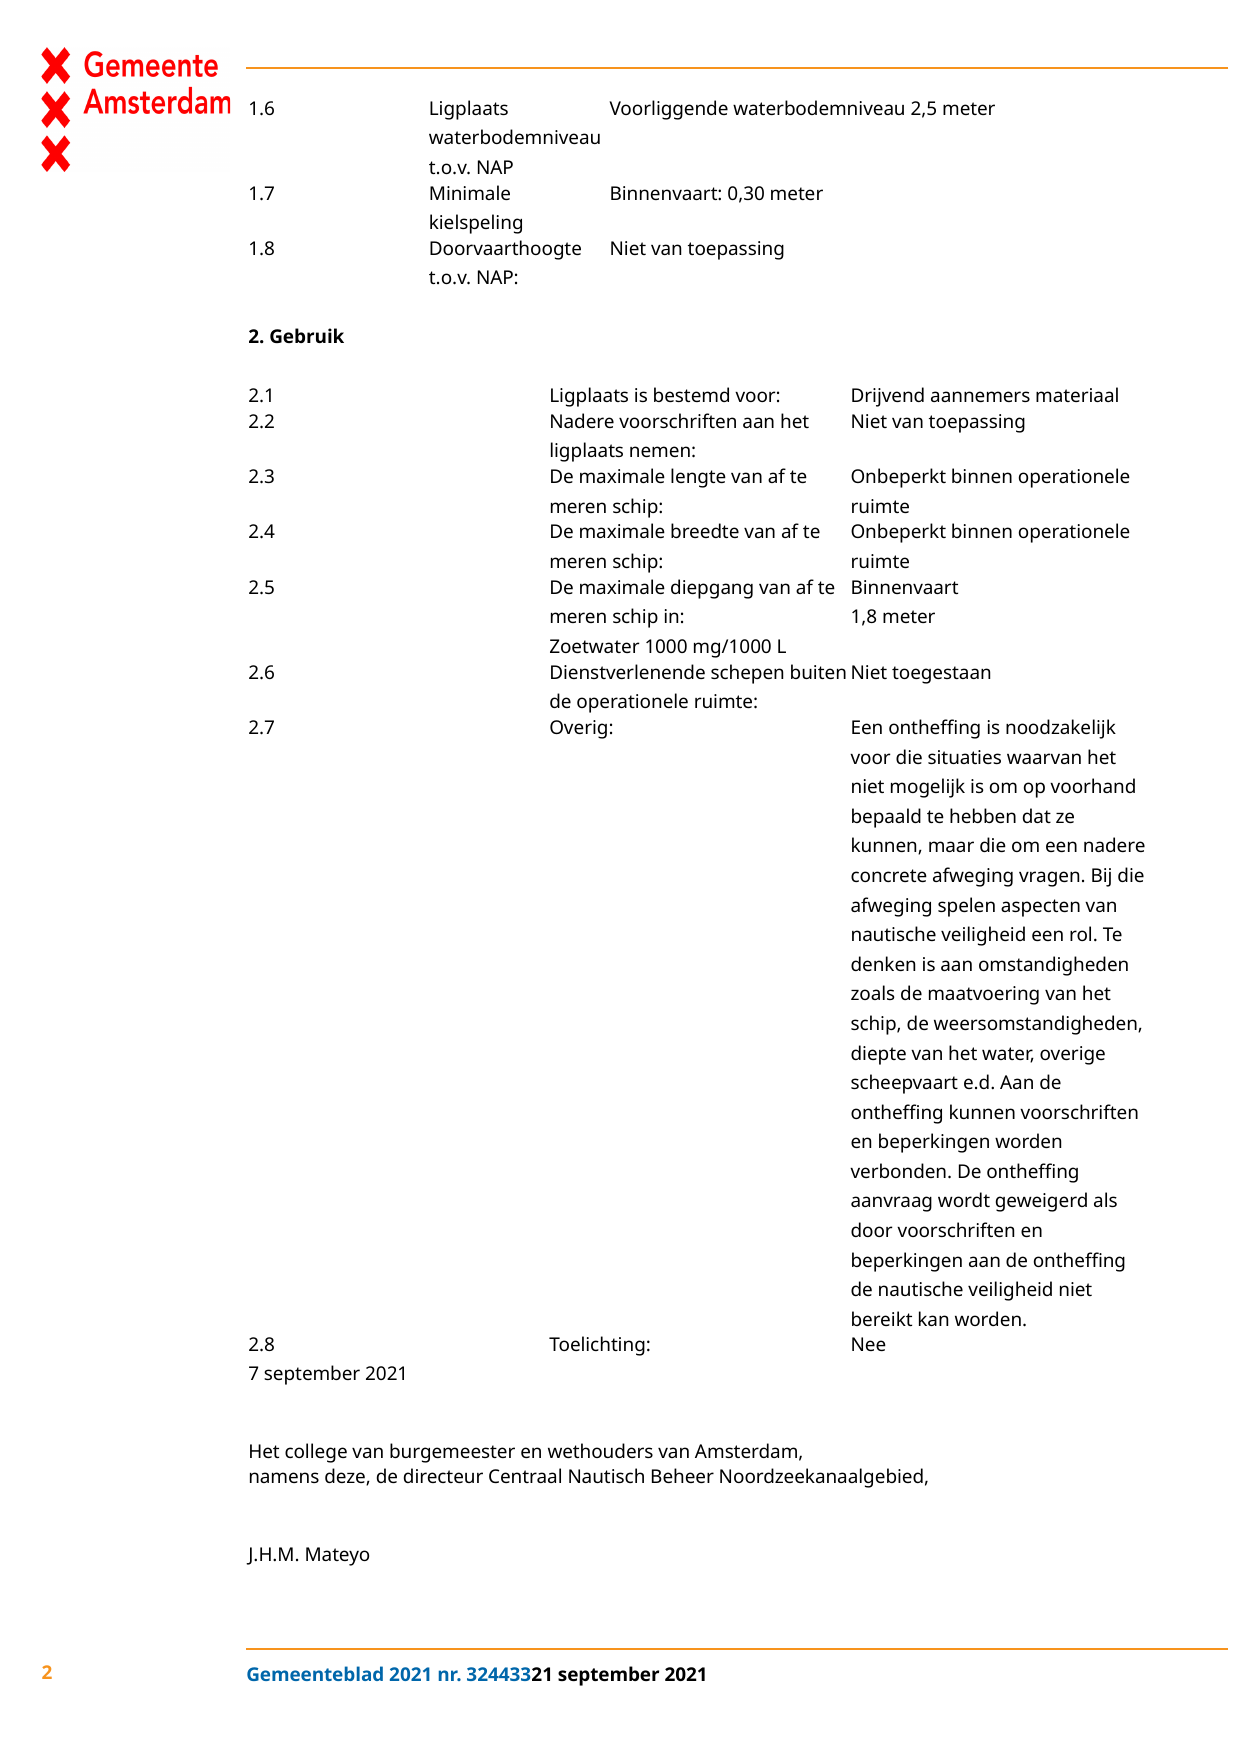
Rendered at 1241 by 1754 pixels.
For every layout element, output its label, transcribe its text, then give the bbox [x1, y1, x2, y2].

table_header Ligplaats is bestemd voor: [549, 383, 850, 408]
table_cell Dienstverlenende schepen buiten de operationele ruimte: [549, 659, 850, 714]
table_cell 2.3 [248, 464, 549, 519]
picture [41, 47, 231, 172]
table_cell 1.8 [248, 235, 429, 290]
table_cell De maximale lengte van af te meren schip: [549, 464, 850, 519]
table_cell Toelichting: [549, 1332, 850, 1357]
text 2. Gebruik [248, 323, 1152, 349]
table_cell 2.7 [248, 714, 549, 1332]
table_cell De maximale breedte van af te meren schip: [549, 519, 850, 574]
table_cell Voorliggende waterbodemniveau 2,5 meter [609, 95, 1152, 180]
table_header Drijvend aannemers materiaal [850, 383, 1152, 408]
table_cell 2.6 [248, 659, 549, 714]
text namens deze, de directeur Centraal Nautisch Beheer Noordzeekanaalgebied, [248, 1463, 1152, 1489]
table_cell Onbeperkt binnen operationele ruimte [850, 464, 1152, 519]
text Het college van burgemeester en wethouders van Amsterdam, [248, 1438, 1152, 1463]
table_header 2.1 [248, 383, 549, 408]
table_cell 2.8 [248, 1332, 549, 1357]
table_cell Minimale kielspeling [429, 180, 609, 235]
table_cell Overig: [549, 714, 850, 1332]
table_cell Niet van toepassing [850, 408, 1152, 463]
table_cell Een ontheffing is noodzakelijk voor die situaties waarvan het niet mogelijk is om op voorhand bepaald te hebben dat ze kunnen, maar die om een nadere concrete afweging vragen. Bij die afweging spelen aspecten van nautische veiligheid een rol. Te denken is aan omstandigheden zoals de maatvoering van het schip, de weersomstandigheden, diepte van het water, overige scheepvaart e.d. Aan de ontheffing kunnen voorschriften en beperkingen worden verbonden. De ontheffing aanvraag wordt geweigerd als door voorschriften en beperkingen aan de ontheffing de nautische veiligheid niet bereikt kan worden. [850, 714, 1152, 1332]
text 7 september 2021 [248, 1361, 1152, 1386]
table_cell Binnenvaart: 0,30 meter [609, 180, 1152, 235]
table_cell De maximale diepgang van af te meren schip in: Zoetwater 1000 mg/1000 L [549, 574, 850, 659]
table_cell Doorvaarthoogte t.o.v. NAP: [429, 235, 609, 290]
table_cell Niet toegestaan [850, 659, 1152, 714]
table_cell Niet van toepassing [609, 235, 1152, 290]
table_cell 1.7 [248, 180, 429, 235]
table_cell 2.2 [248, 408, 549, 463]
table_cell 1.6 [248, 95, 429, 180]
text J.H.M. Mateyo [248, 1541, 1152, 1566]
table_cell 2.5 [248, 574, 549, 659]
table_cell Binnenvaart 1,8 meter [850, 574, 1152, 659]
table_cell Onbeperkt binnen operationele ruimte [850, 519, 1152, 574]
table_cell Nadere voorschriften aan het ligplaats nemen: [549, 408, 850, 463]
table_cell Ligplaats waterbodemniveau t.o.v. NAP [429, 95, 609, 180]
table_cell Nee [850, 1332, 1152, 1357]
table_cell 2.4 [248, 519, 549, 574]
